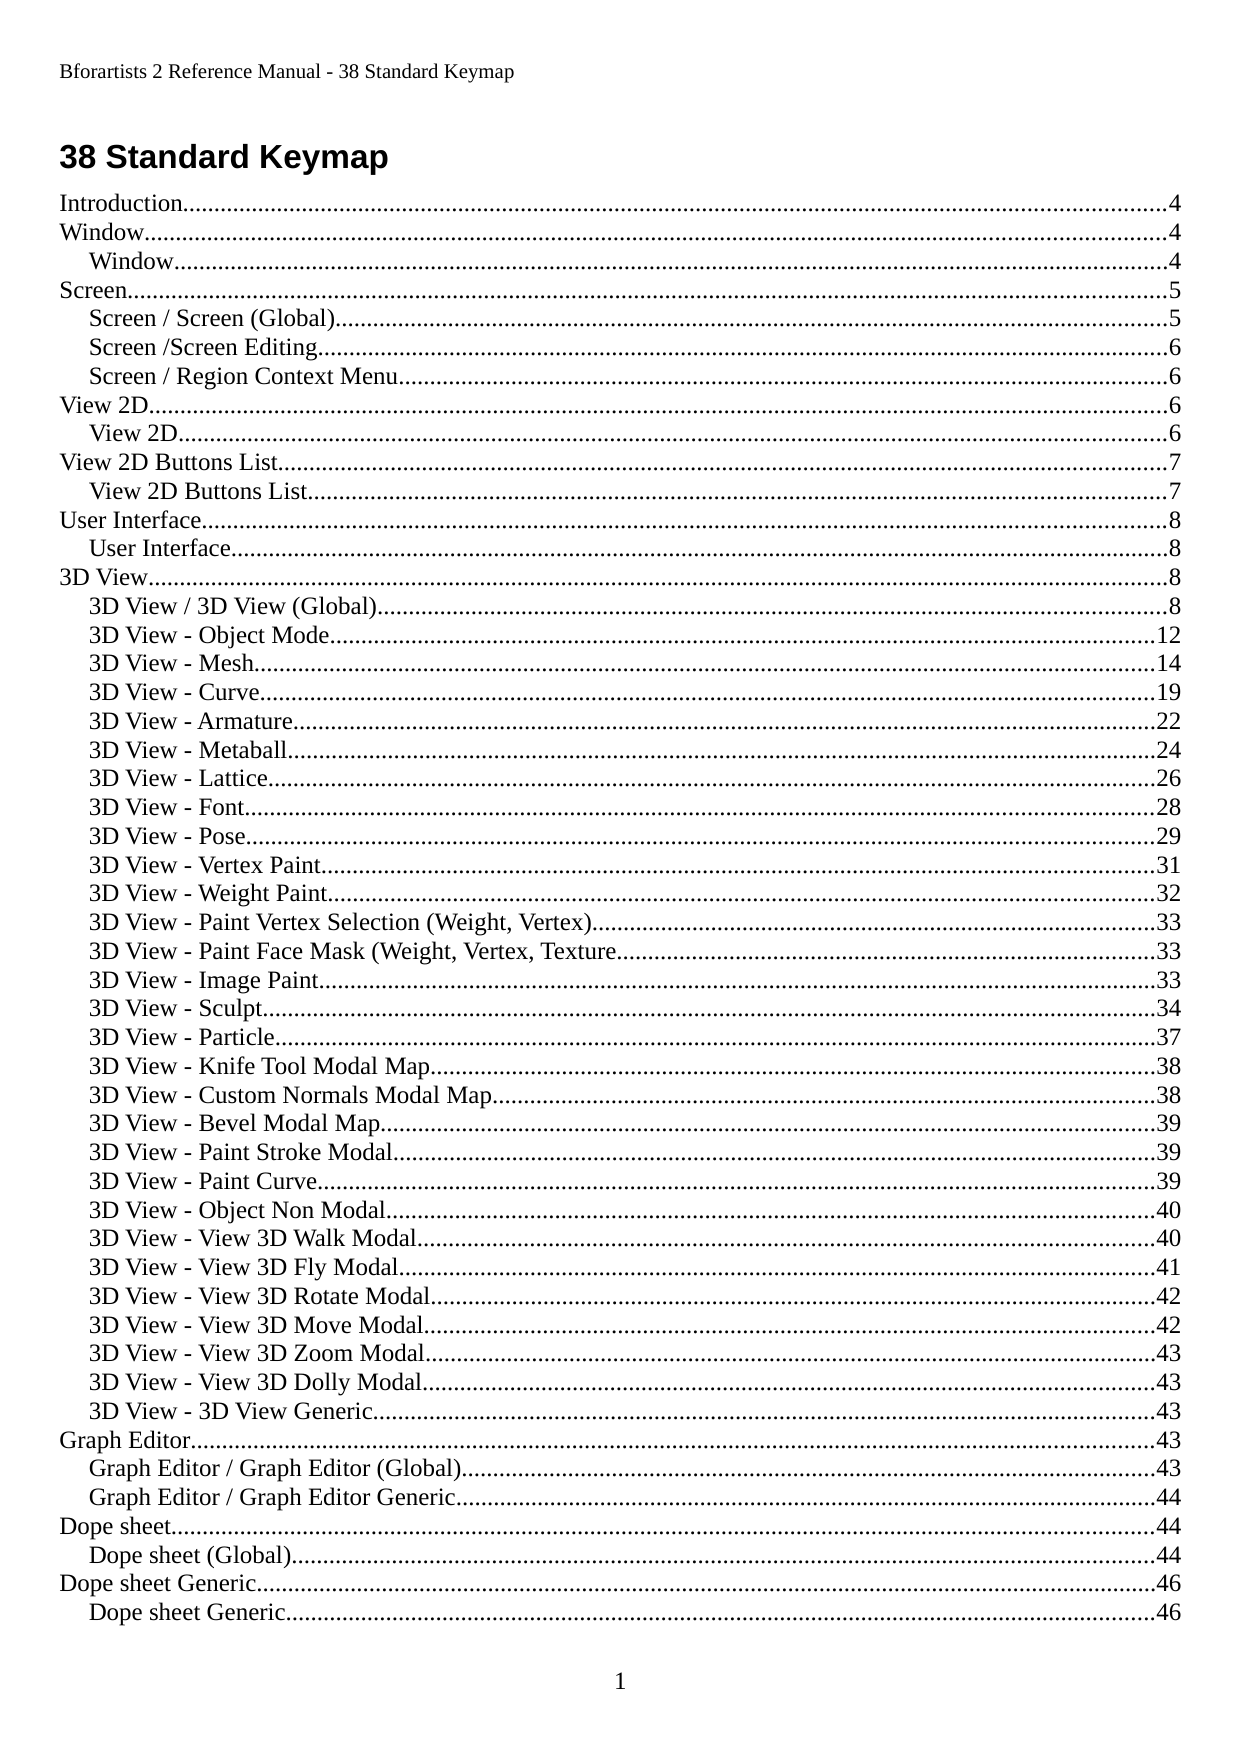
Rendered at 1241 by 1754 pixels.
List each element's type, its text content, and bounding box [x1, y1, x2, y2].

text 3D View - Image Paint 33 [88, 965, 1181, 993]
text 3D View - Paint Curve 39 [88, 1166, 1181, 1195]
text Graph Editor / Graph Editor Generic 44 [88, 1482, 1181, 1511]
text 3D View - Bevel Modal Map 39 [88, 1108, 1181, 1137]
text Dope sheet (Global) 44 [88, 1540, 1181, 1568]
text Screen / Screen (Global) 5 [88, 303, 1181, 332]
text Dope sheet 44 [59, 1511, 1181, 1540]
text Screen /Screen Editing 6 [88, 332, 1181, 361]
subtitle 38 Standard Keymap [59, 138, 1181, 176]
text View 2D Buttons List 7 [59, 447, 1181, 476]
text Window 4 [59, 217, 1181, 246]
text 3D View - Pose 29 [88, 821, 1181, 850]
text 3D View - Paint Stroke Modal 39 [88, 1137, 1181, 1166]
text Introduction 4 [59, 188, 1181, 217]
text 3D View / 3D View (Global) 8 [88, 591, 1181, 620]
text 3D View - View 3D Rotate Modal 42 [88, 1281, 1181, 1310]
text 3D View - Armature 22 [88, 706, 1181, 735]
text 3D View - Weight Paint 32 [88, 878, 1181, 907]
text Dope sheet Generic 46 [88, 1597, 1181, 1626]
text 3D View - View 3D Fly Modal 41 [88, 1252, 1181, 1281]
text View 2D 6 [59, 390, 1181, 418]
text 3D View - Paint Face Mask (Weight, Vertex, Texture 33 [88, 936, 1181, 965]
text 3D View 8 [59, 562, 1181, 591]
text 3D View - View 3D Walk Modal 40 [88, 1223, 1181, 1252]
text User Interface 8 [59, 505, 1181, 533]
text 3D View - Curve 19 [88, 677, 1181, 706]
text 3D View - Knife Tool Modal Map 38 [88, 1051, 1181, 1080]
text 3D View - Object Mode 12 [88, 620, 1181, 648]
text 3D View - 3D View Generic 43 [88, 1396, 1181, 1425]
text 3D View - Vertex Paint 31 [88, 850, 1181, 878]
text 3D View - Custom Normals Modal Map 38 [88, 1080, 1181, 1108]
text 3D View - View 3D Zoom Modal 43 [88, 1338, 1181, 1367]
text User Interface 8 [88, 533, 1181, 562]
text View 2D 6 [88, 418, 1181, 447]
text Dope sheet Generic 46 [59, 1568, 1181, 1597]
text 3D View - View 3D Dolly Modal 43 [88, 1367, 1181, 1396]
text View 2D Buttons List 7 [88, 476, 1181, 505]
text 3D View - Particle 37 [88, 1022, 1181, 1051]
text 3D View - View 3D Move Modal 42 [88, 1310, 1181, 1338]
text 3D View - Sculpt 34 [88, 993, 1181, 1022]
text 3D View - Font 28 [88, 792, 1181, 821]
text 3D View - Lattice 26 [88, 763, 1181, 792]
text 3D View - Paint Vertex Selection (Weight, Vertex) 33 [88, 907, 1181, 936]
text 3D View - Object Non Modal 40 [88, 1195, 1181, 1223]
text 3D View - Metaball 24 [88, 735, 1181, 763]
text Screen / Region Context Menu 6 [88, 361, 1181, 390]
text Screen 5 [59, 275, 1181, 303]
text Window 4 [88, 246, 1181, 275]
text 3D View - Mesh 14 [88, 648, 1181, 677]
text Graph Editor / Graph Editor (Global) 43 [88, 1453, 1181, 1482]
text Graph Editor 43 [59, 1425, 1181, 1453]
